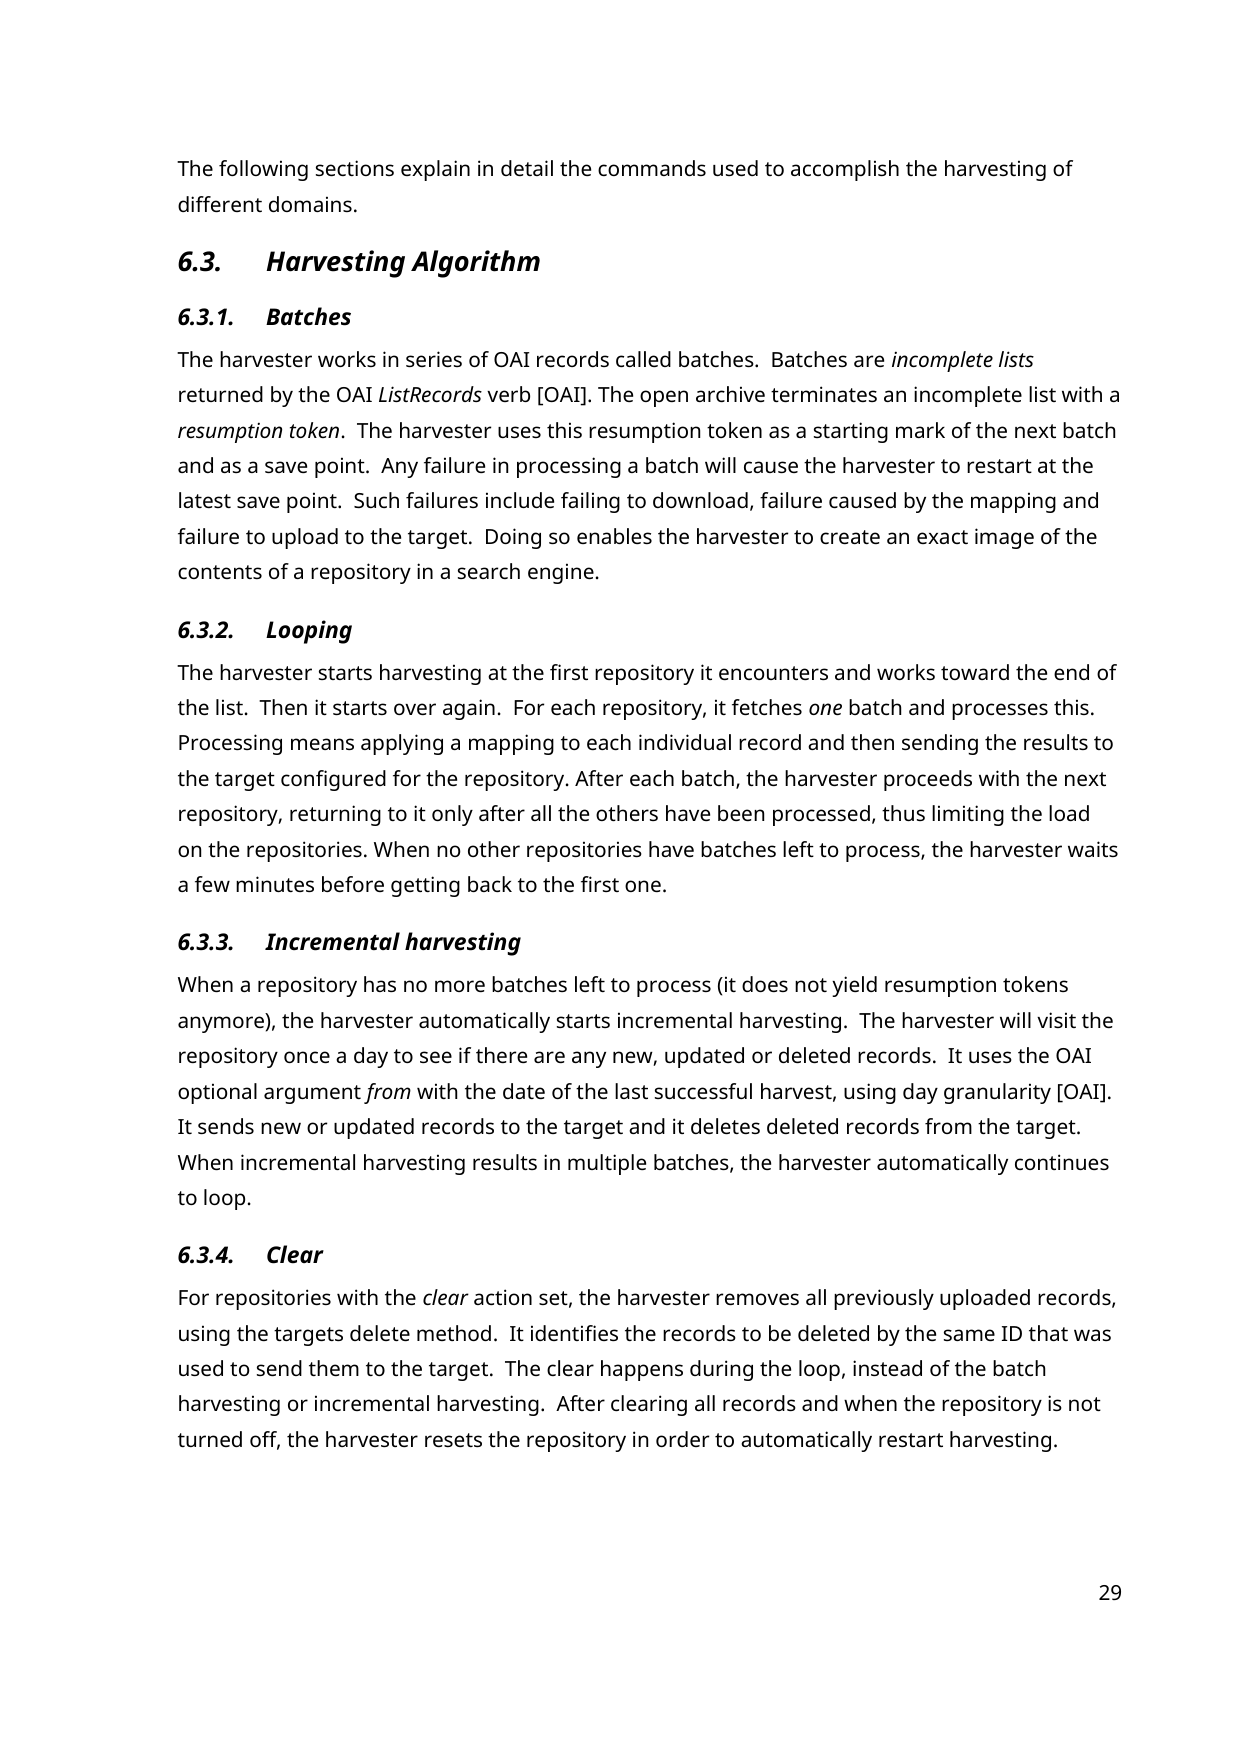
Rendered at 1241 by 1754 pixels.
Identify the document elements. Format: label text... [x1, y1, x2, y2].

subtitle Harvesting Algorithm [177, 242, 1122, 279]
subtitle Batches [177, 297, 1122, 332]
subtitle Looping [177, 609, 1122, 645]
subtitle Incremental harvesting [177, 922, 1122, 958]
text The harvester works in series of OAI records called batches. Batches are incomplete lists returned by the OAI ListRecords verb [OAI]. The open archive terminates an incomplete list with a resumption token. The harvester uses this resumption token as a starting mark of the next batch and as a save point. Any failure in processing a batch will cause the harvester to restart at the latest save point. Such failures include failing to download, failure caused by the mapping and failure to upload to the target. Doing so enables the harvester to create an exact image of the contents of a repository in a search engine. [177, 338, 1122, 586]
text For repositories with the clear action set, the harvester removes all previously uploaded records, using the targets delete method. It identifies the records to be deleted by the same ID that was used to send them to the target. The clear happens during the loop, instead of the batch harvesting or incremental harvesting. After clearing all records and when the repository is not turned off, the harvester resets the repository in order to automatically restart harvesting. [177, 1276, 1122, 1453]
text The following sections explain in detail the commands used to accomplish the harvesting of different domains. [177, 148, 1122, 218]
text The harvester starts harvesting at the first repository it encounters and works toward the end of the list. Then it starts over again. For each repository, it fetches one batch and processes this. Processing means applying a mapping to each individual record and then sending the results to the target configured for the repository. After each batch, the harvester proceeds with the next repository, returning to it only after all the others have been processed, thus limiting the load on the repositories. When no other repositories have batches left to process, the harvester waits a few minutes before getting back to the first one. [177, 651, 1122, 899]
subtitle Clear [177, 1235, 1122, 1270]
text When a repository has no more batches left to process (it does not yield resumption tokens anymore), the harvester automatically starts incremental harvesting. The harvester will visit the repository once a day to see if there are any new, updated or deleted records. It uses the OAI optional argument from with the date of the last successful harvest, using day granularity [OAI]. It sends new or updated records to the target and it deletes deleted records from the target. When incremental harvesting results in multiple batches, the harvester automatically continues to loop. [177, 963, 1122, 1211]
